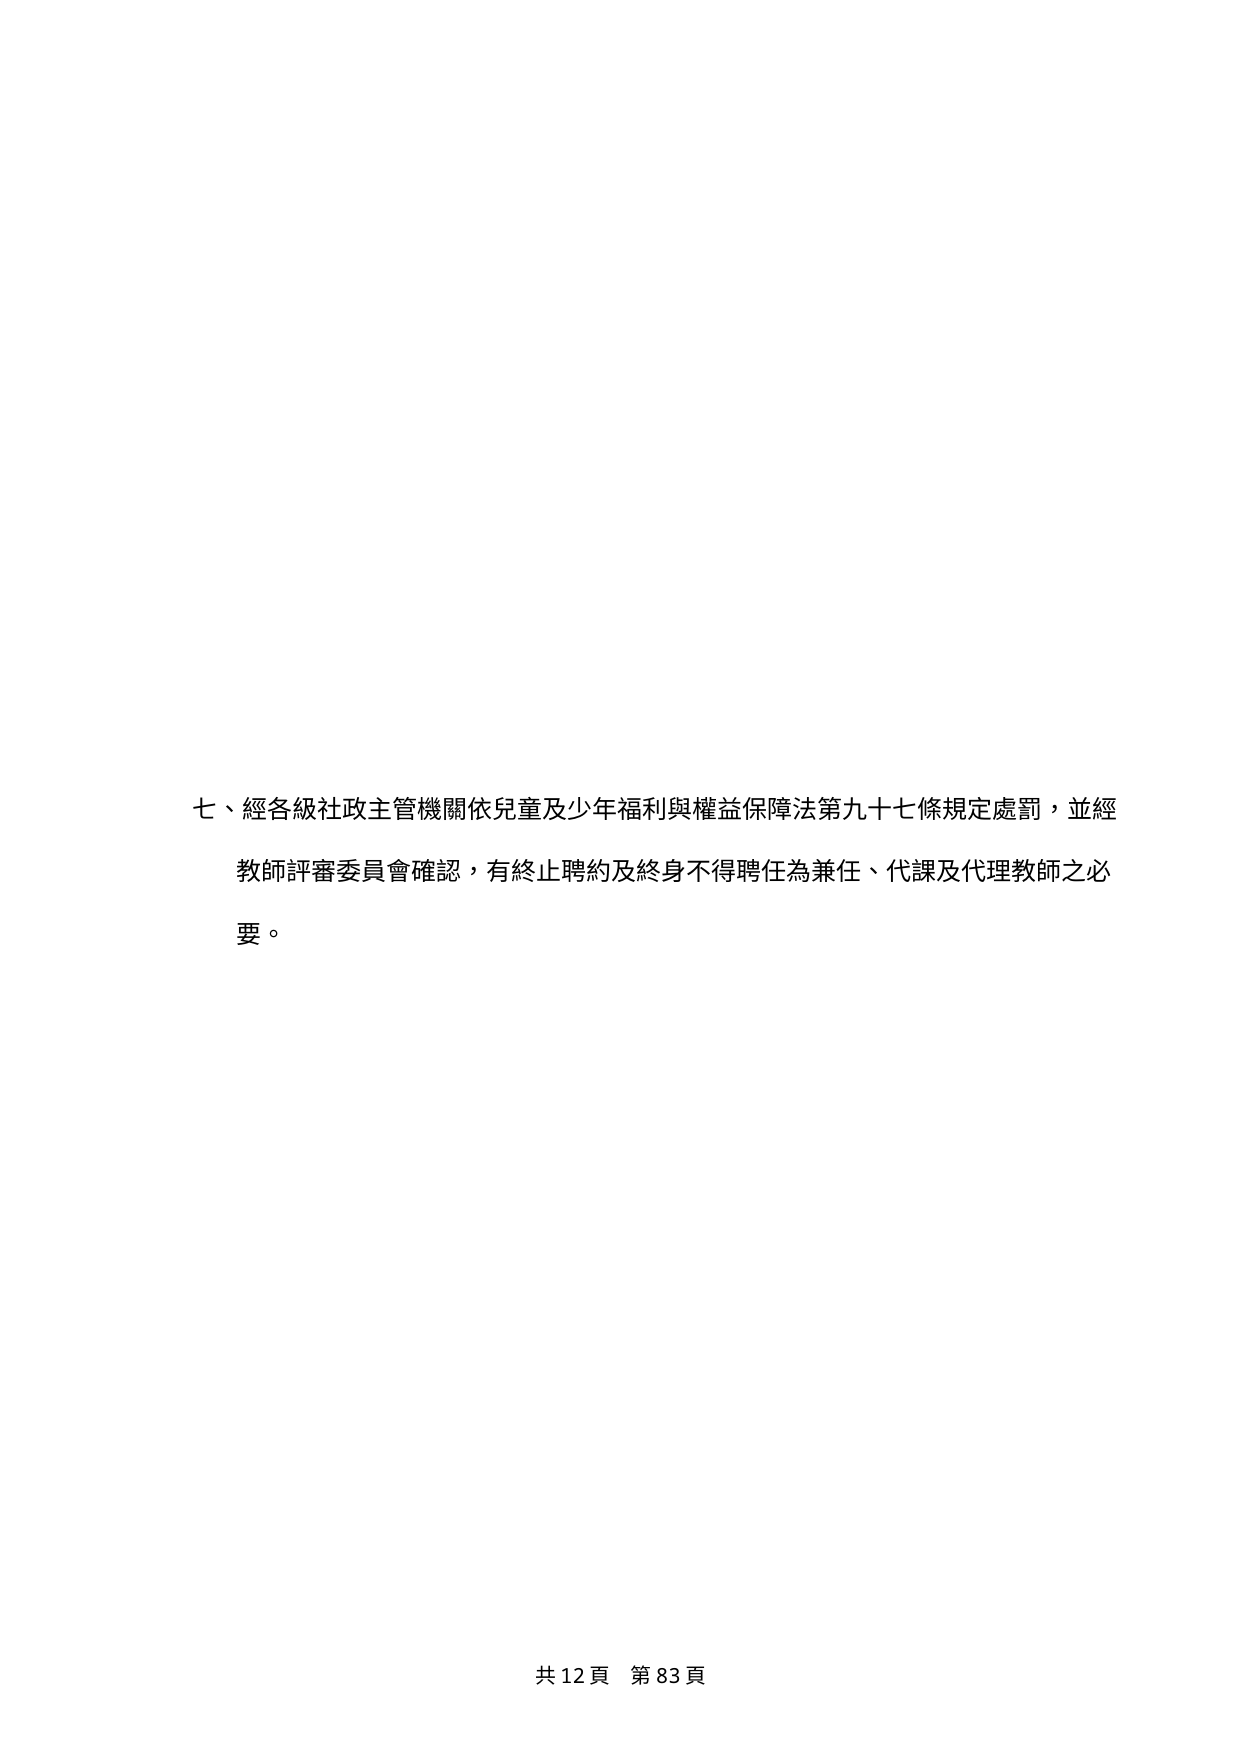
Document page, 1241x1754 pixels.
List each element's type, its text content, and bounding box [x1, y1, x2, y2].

text 七、經各級社政主管機關依兒童及少年福利與權益保障法第九十七條規定處罰，並經教師評審委員會確認，有終止聘約及終身不得聘任為兼任、代課及代理教師之必要。 [192, 766, 1122, 953]
